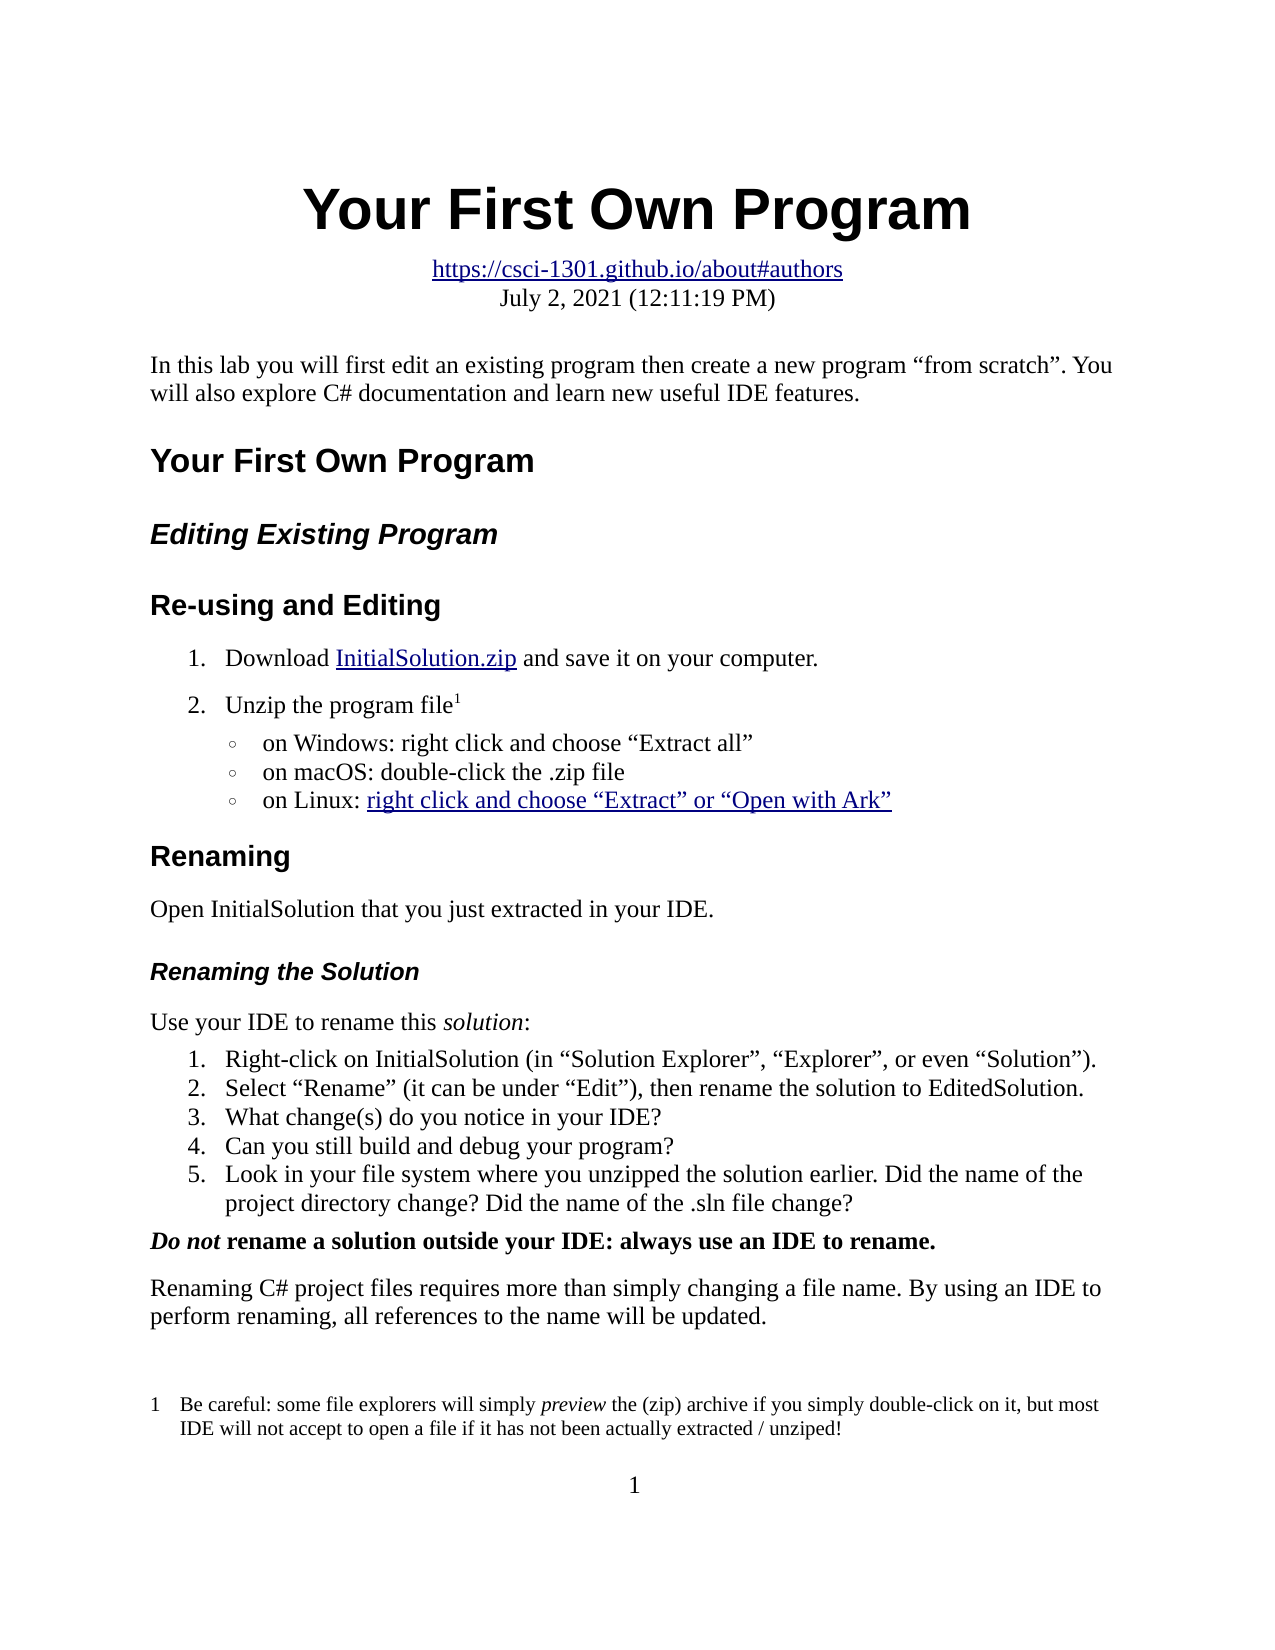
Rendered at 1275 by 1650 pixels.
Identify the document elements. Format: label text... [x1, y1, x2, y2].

text In this lab you will first edit an existing program then create a new program “from scratch”. You will also explore C# documentation and learn new useful IDE features. [150, 350, 1125, 407]
list on macOS: double-click the .zip file [225, 757, 1125, 785]
subtitle Your First Own Program [150, 441, 1125, 480]
subtitle Renaming [150, 839, 1125, 873]
list Right-click on InitialSolution (in “Solution Explorer”, “Explorer”, or even “Solution”). [187, 1044, 1125, 1073]
text Use your IDE to rename this solution: [150, 1007, 1125, 1036]
text Open InitialSolution that you just extracted in your IDE. [150, 894, 1125, 923]
text Renaming C# project files requires more than simply changing a file name. By using an IDE to perform renaming, all references to the name will be updated. [150, 1273, 1125, 1330]
list Unzip the program file [187, 690, 1125, 719]
text https://csci-1301.github.io/about#authors [150, 254, 1125, 283]
list Look in your file system where you unzipped the solution earlier. Did the name of the project directory change? Did the name of the .sln file change? [187, 1159, 1125, 1217]
text Do not rename a solution outside your IDE: always use an IDE to rename. [150, 1226, 1125, 1255]
text July 2, 2021 (12:11:19 PM) [150, 283, 1125, 312]
list What change(s) do you notice in your IDE? [187, 1102, 1125, 1131]
list Be careful: some file explorers will simply preview the (zip) archive if you simply double-click on it, but most IDE will not accept to open a file if it has not been actually extracted / unziped! [150, 1392, 1125, 1440]
subtitle Editing Existing Program [150, 517, 1125, 551]
list Can you still build and debug your program? [187, 1131, 1125, 1159]
list on Linux: right click and choose “Extract” or “Open with Ark” [225, 785, 1125, 814]
list Download InitialSolution.zip and save it on your computer. [187, 643, 1125, 672]
title Your First Own Program [150, 175, 1125, 242]
list Select “Rename” (it can be under “Edit”), then rename the solution to EditedSolution. [187, 1073, 1125, 1102]
subtitle Re-using and Editing [150, 588, 1125, 622]
subtitle Renaming the Solution [150, 957, 1125, 985]
list on Windows: right click and choose “Extract all” [225, 728, 1125, 757]
